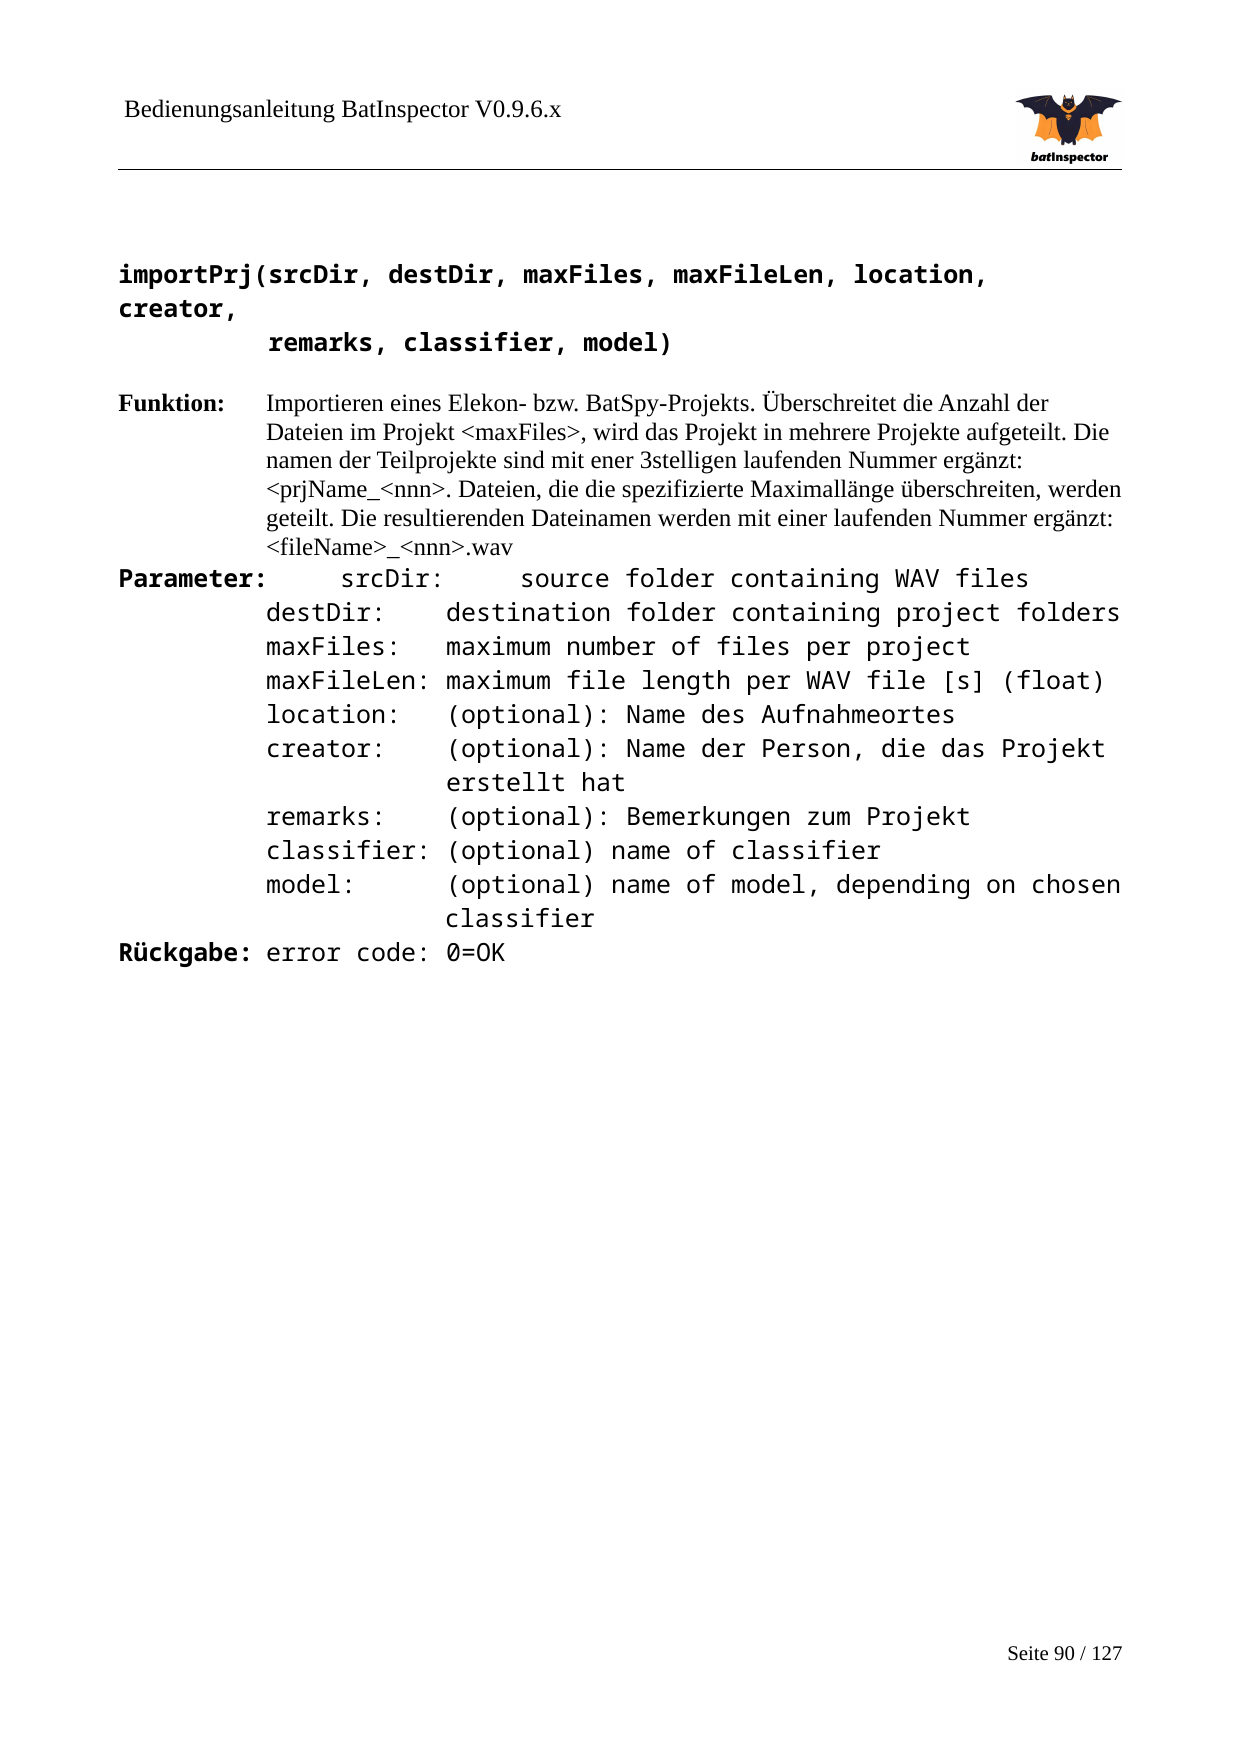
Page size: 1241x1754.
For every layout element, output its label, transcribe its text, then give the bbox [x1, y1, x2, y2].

text remarks: (optional): Bemerkungen zum Projekt classifier: (optional) name of classifier model: (optional) name of model, depending on chosen classifier [118, 799, 1122, 935]
text Funktion: Importieren eines Elekon- bzw. BatSpy-Projekts. Überschreitet die Anzahl der Dateien im Projekt <maxFiles>, wird das Projekt in mehrere Projekte aufgeteilt. Die namen der Teilprojekte sind mit ener 3stelligen laufenden Nummer ergänzt: <prjName_<nnn>. Dateien, die die spezifizierte Maximallänge überschreiten, werden geteilt. Die resultierenden Dateinamen werden mit einer laufenden Nummer ergänzt: <fileName>_<nnn>.wav [118, 388, 1122, 560]
text importPrj(srcDir, destDir, maxFiles, maxFileLen, location, creator, remarks, classifier, model) [118, 257, 1122, 359]
text creator: (optional): Name der Person, die das Projekt erstellt hat [118, 731, 1122, 799]
picture [1015, 88, 1125, 165]
text Parameter: srcDir: source folder containing WAV files destDir: destination folder containing project folders maxFiles: maximum number of files per project maxFileLen: maximum file length per WAV file [s] (float) location: (optional): Name des Aufnahmeortes [118, 560, 1122, 731]
text Rückgabe: error code: 0=OK [118, 935, 1122, 969]
